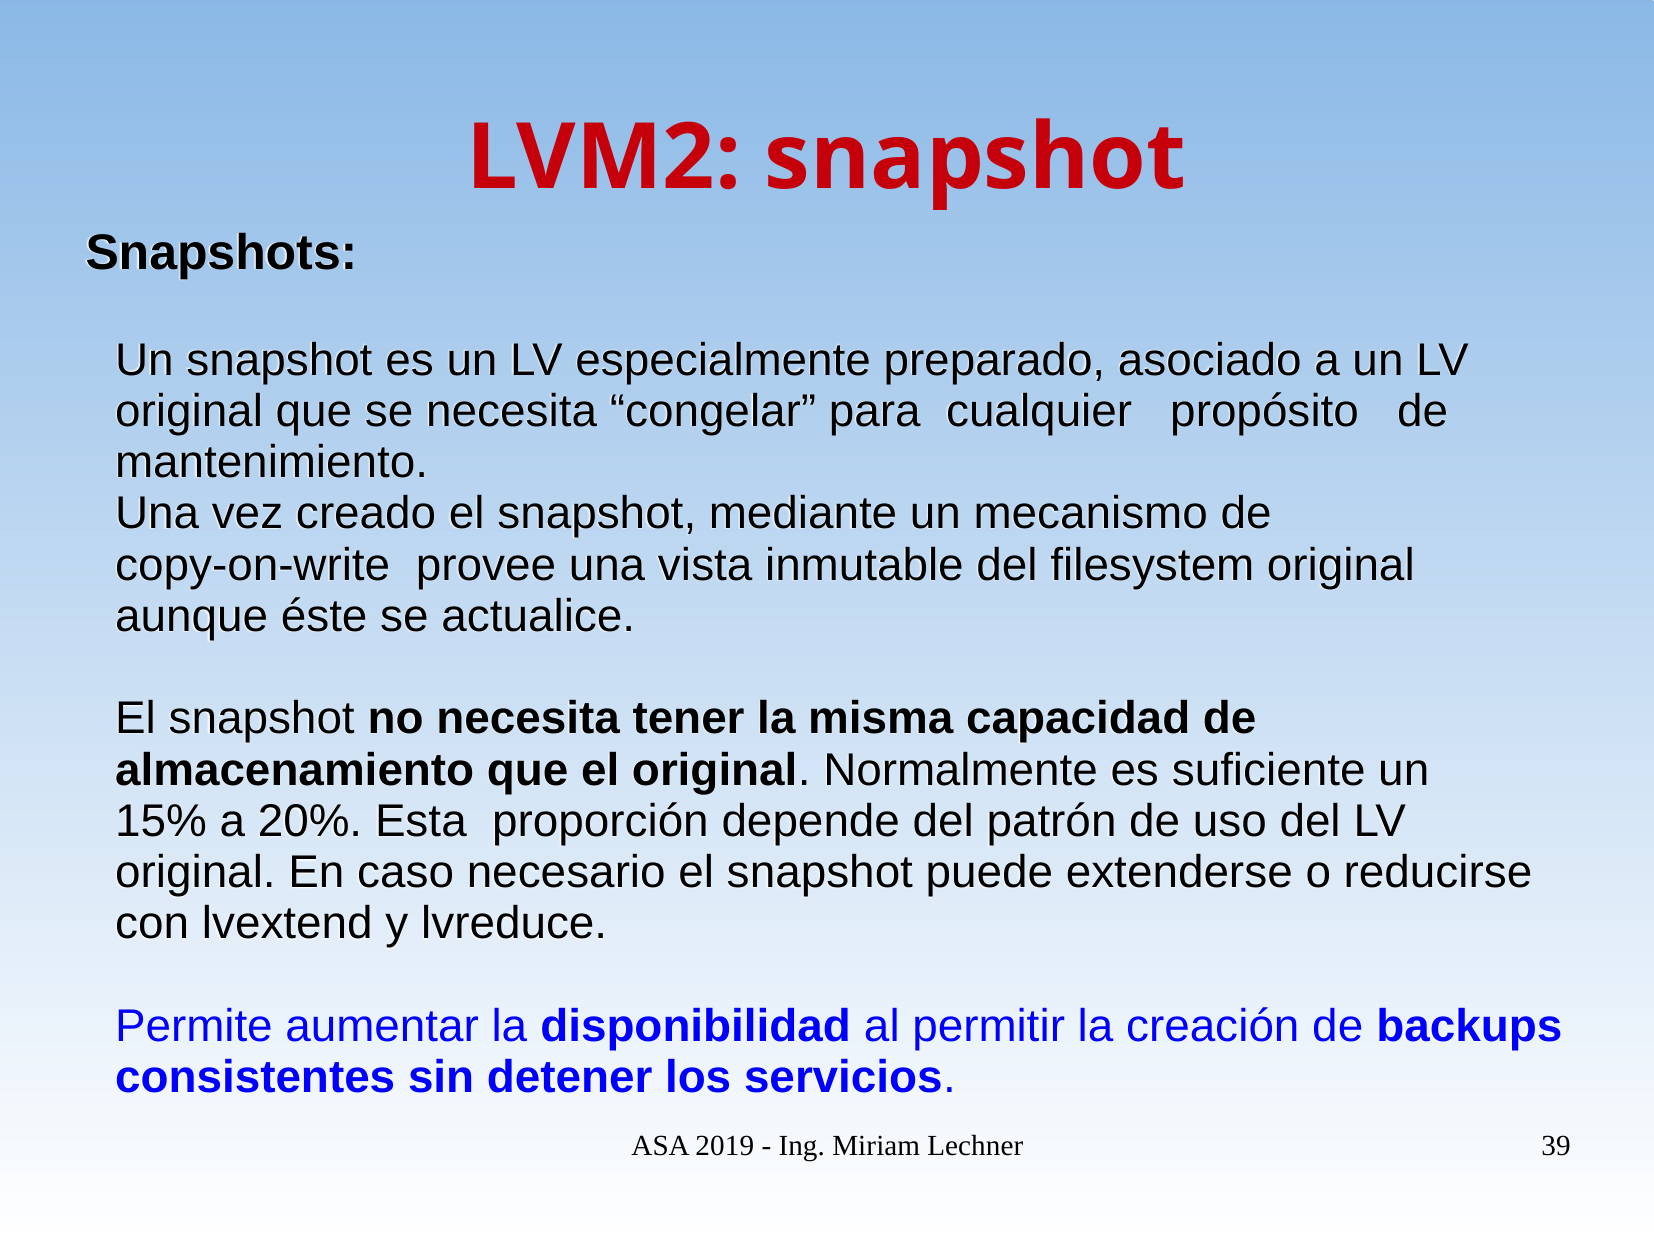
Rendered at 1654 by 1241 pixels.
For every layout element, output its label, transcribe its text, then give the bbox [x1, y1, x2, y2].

text_box Un snapshot es un LV especialmente preparado, asociado a un LV original que se necesita “congelar” para cualquier propósito de mantenimiento. Una vez creado el snapshot, mediante un mecanismo de copy-on-write provee una vista inmutable del filesystem original aunque éste se actualice. El snapshot no necesita tener la misma capacidad de almacenamiento que el original. Normalmente es suficiente un 15% a 20%. Esta proporción depende del patrón de uso del LV original. En caso necesario el snapshot puede extenderse o reducirse con lvextend y lvreduce. Permite aumentar la disponibilidad al permitir la creación de backups consistentes sin detener los servicios. [100, 326, 1654, 1111]
title LVM2: snapshot [82, 49, 1571, 257]
text_box Snapshots: [70, 216, 556, 390]
